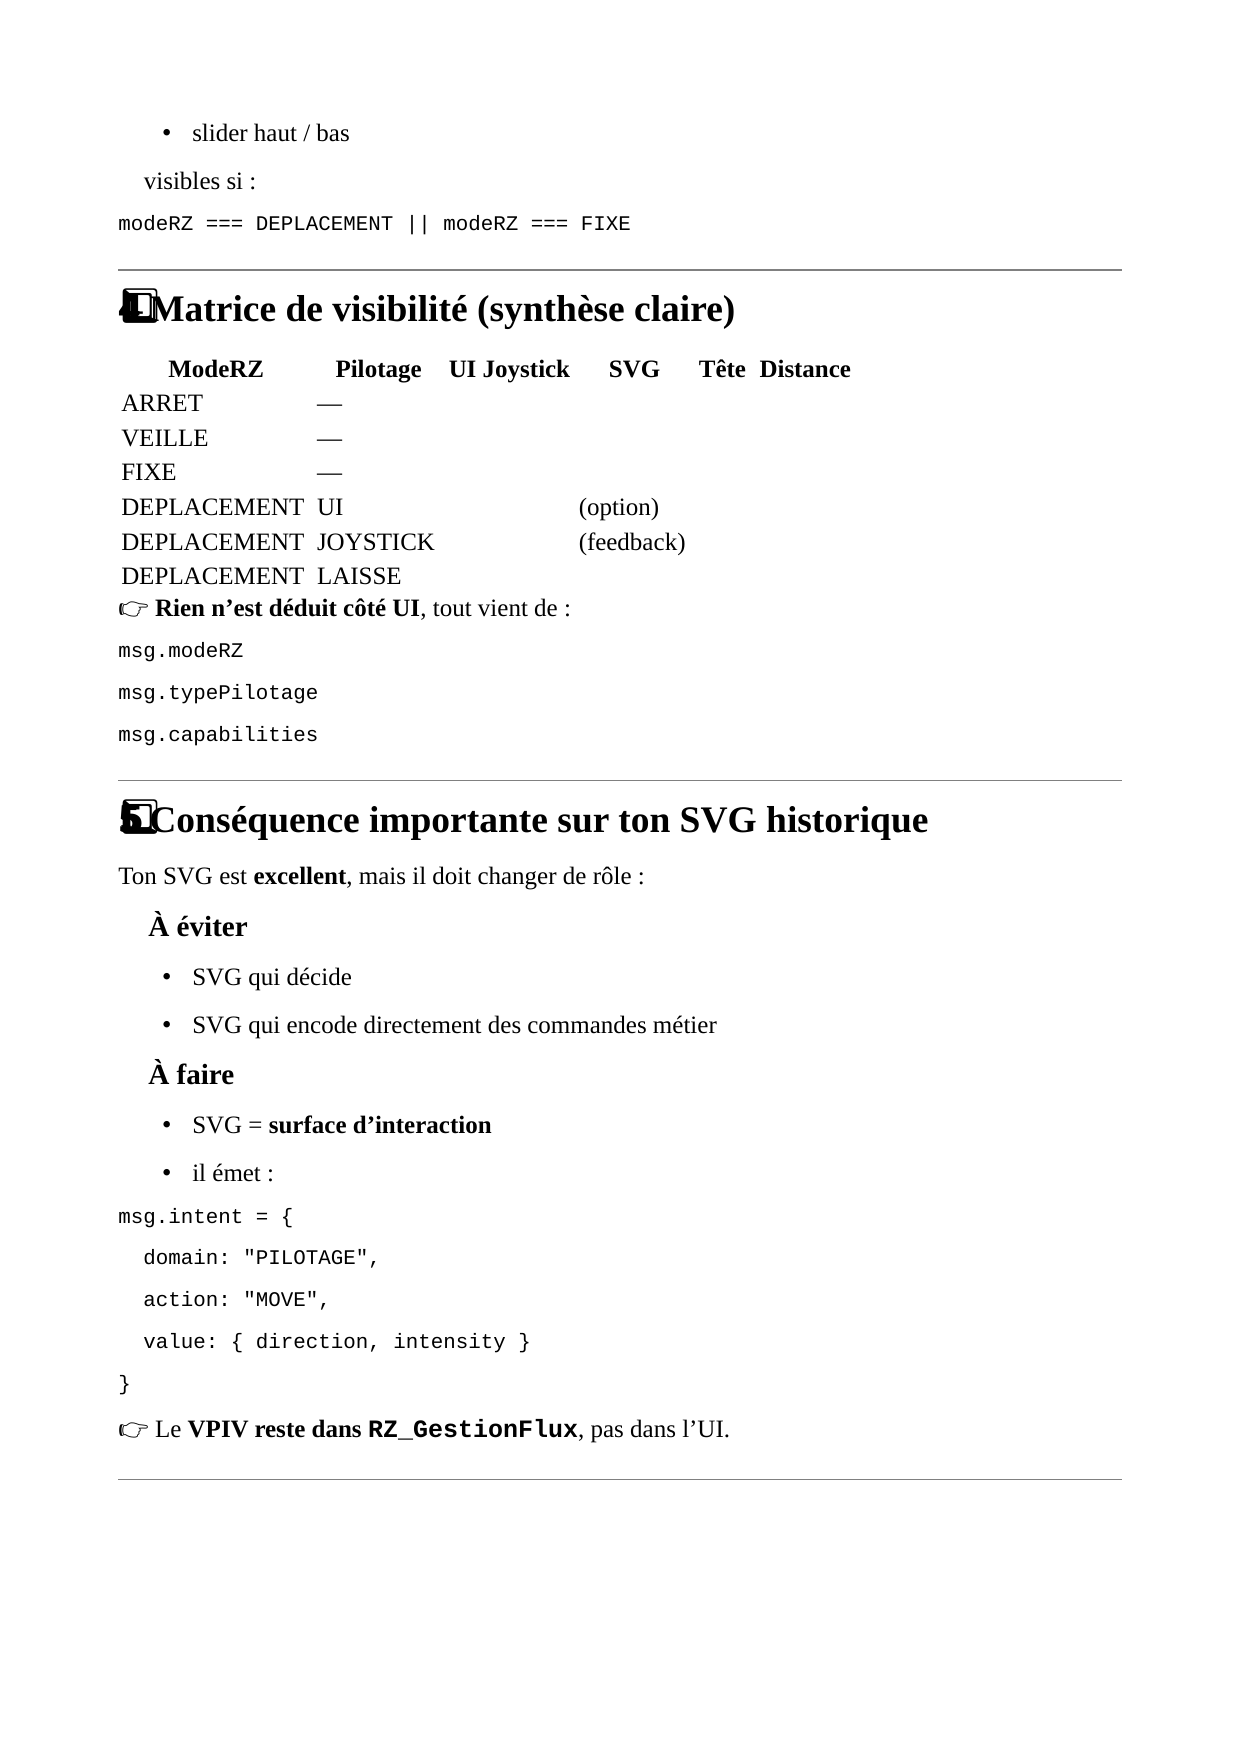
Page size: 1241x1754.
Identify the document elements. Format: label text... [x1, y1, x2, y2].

table_header SVG [576, 351, 693, 385]
text Ton SVG est excellent, mais il doit changer de rôle : [118, 861, 1122, 890]
text value: { direction, intensity } [118, 1331, 1122, 1354]
table_cell ❌ [693, 558, 751, 593]
subtitle ✅ À faire [118, 1057, 1122, 1091]
table_cell ❌ [443, 558, 576, 593]
table_cell DEPLACEMENT [118, 558, 314, 593]
table_cell UI [314, 489, 443, 524]
text domain: "PILOTAGE", [118, 1247, 1122, 1271]
text msg.intent = { [118, 1206, 1122, 1229]
subtitle ❌ À éviter [118, 909, 1122, 942]
table_header ModeRZ [118, 351, 314, 385]
table_cell LAISSE [314, 558, 443, 593]
table_cell ❌ [576, 385, 693, 420]
list SVG = surface d’interaction [162, 1110, 1122, 1139]
text msg.capabilities [118, 724, 1122, 748]
table_cell DEPLACEMENT [118, 524, 314, 558]
text msg.typePilotage [118, 682, 1122, 706]
subtitle 5️⃣ Conséquence importante sur ton SVG historique [118, 797, 1122, 840]
text 👉 Rien n’est déduit côté UI, tout vient de : [118, 593, 1122, 622]
table_cell ❌ [751, 524, 859, 558]
table_header UI Joystick [443, 351, 576, 385]
table_cell ❌ [576, 558, 693, 593]
table_cell ❌ [576, 455, 693, 489]
text action: "MOVE", [118, 1289, 1122, 1313]
text } [118, 1373, 1122, 1396]
table_header Distance [751, 351, 859, 385]
table_cell ❌ [443, 524, 576, 558]
table_cell ❌ [443, 420, 576, 454]
table_cell FIXE [118, 455, 314, 489]
table_cell ARRET [118, 385, 314, 420]
table_cell — [314, 385, 443, 420]
text modeRZ === DEPLACEMENT || modeRZ === FIXE [118, 213, 1122, 237]
list slider haut / bas [162, 118, 1122, 147]
table_cell (feedback) [576, 524, 693, 558]
list SVG qui décide [162, 962, 1122, 991]
subtitle 4️⃣ Matrice de visibilité (synthèse claire) [118, 287, 1122, 330]
table_cell ✅ [693, 455, 751, 489]
table_cell ✅ [443, 489, 576, 524]
table_cell ✅ [693, 489, 751, 524]
list SVG qui encode directement des commandes métier [162, 1010, 1122, 1038]
table_cell — [314, 420, 443, 454]
table_cell ❌ [576, 420, 693, 454]
text 👉 Le VPIV reste dans RZ_GestionFlux, pas dans l’UI. [118, 1414, 1122, 1445]
table_cell ✅ [751, 558, 859, 593]
table_cell ❌ [443, 455, 576, 489]
text msg.modeRZ [118, 640, 1122, 664]
table_cell (option) [576, 489, 693, 524]
table_cell ✅ [693, 524, 751, 558]
list il émet : [162, 1158, 1122, 1187]
table_cell — [314, 455, 443, 489]
table_header Pilotage [314, 351, 443, 385]
table_cell ❌ [751, 420, 859, 454]
text ✅ visibles si : [118, 166, 1122, 194]
table_cell ❌ [693, 385, 751, 420]
table_cell ❌ [693, 420, 751, 454]
table_cell JOYSTICK [314, 524, 443, 558]
table_header Tête [693, 351, 751, 385]
table_cell ❌ [751, 455, 859, 489]
table_cell ❌ [443, 385, 576, 420]
table_cell DEPLACEMENT [118, 489, 314, 524]
table_cell ❌ [751, 489, 859, 524]
table_cell VEILLE [118, 420, 314, 454]
table_cell ❌ [751, 385, 859, 420]
